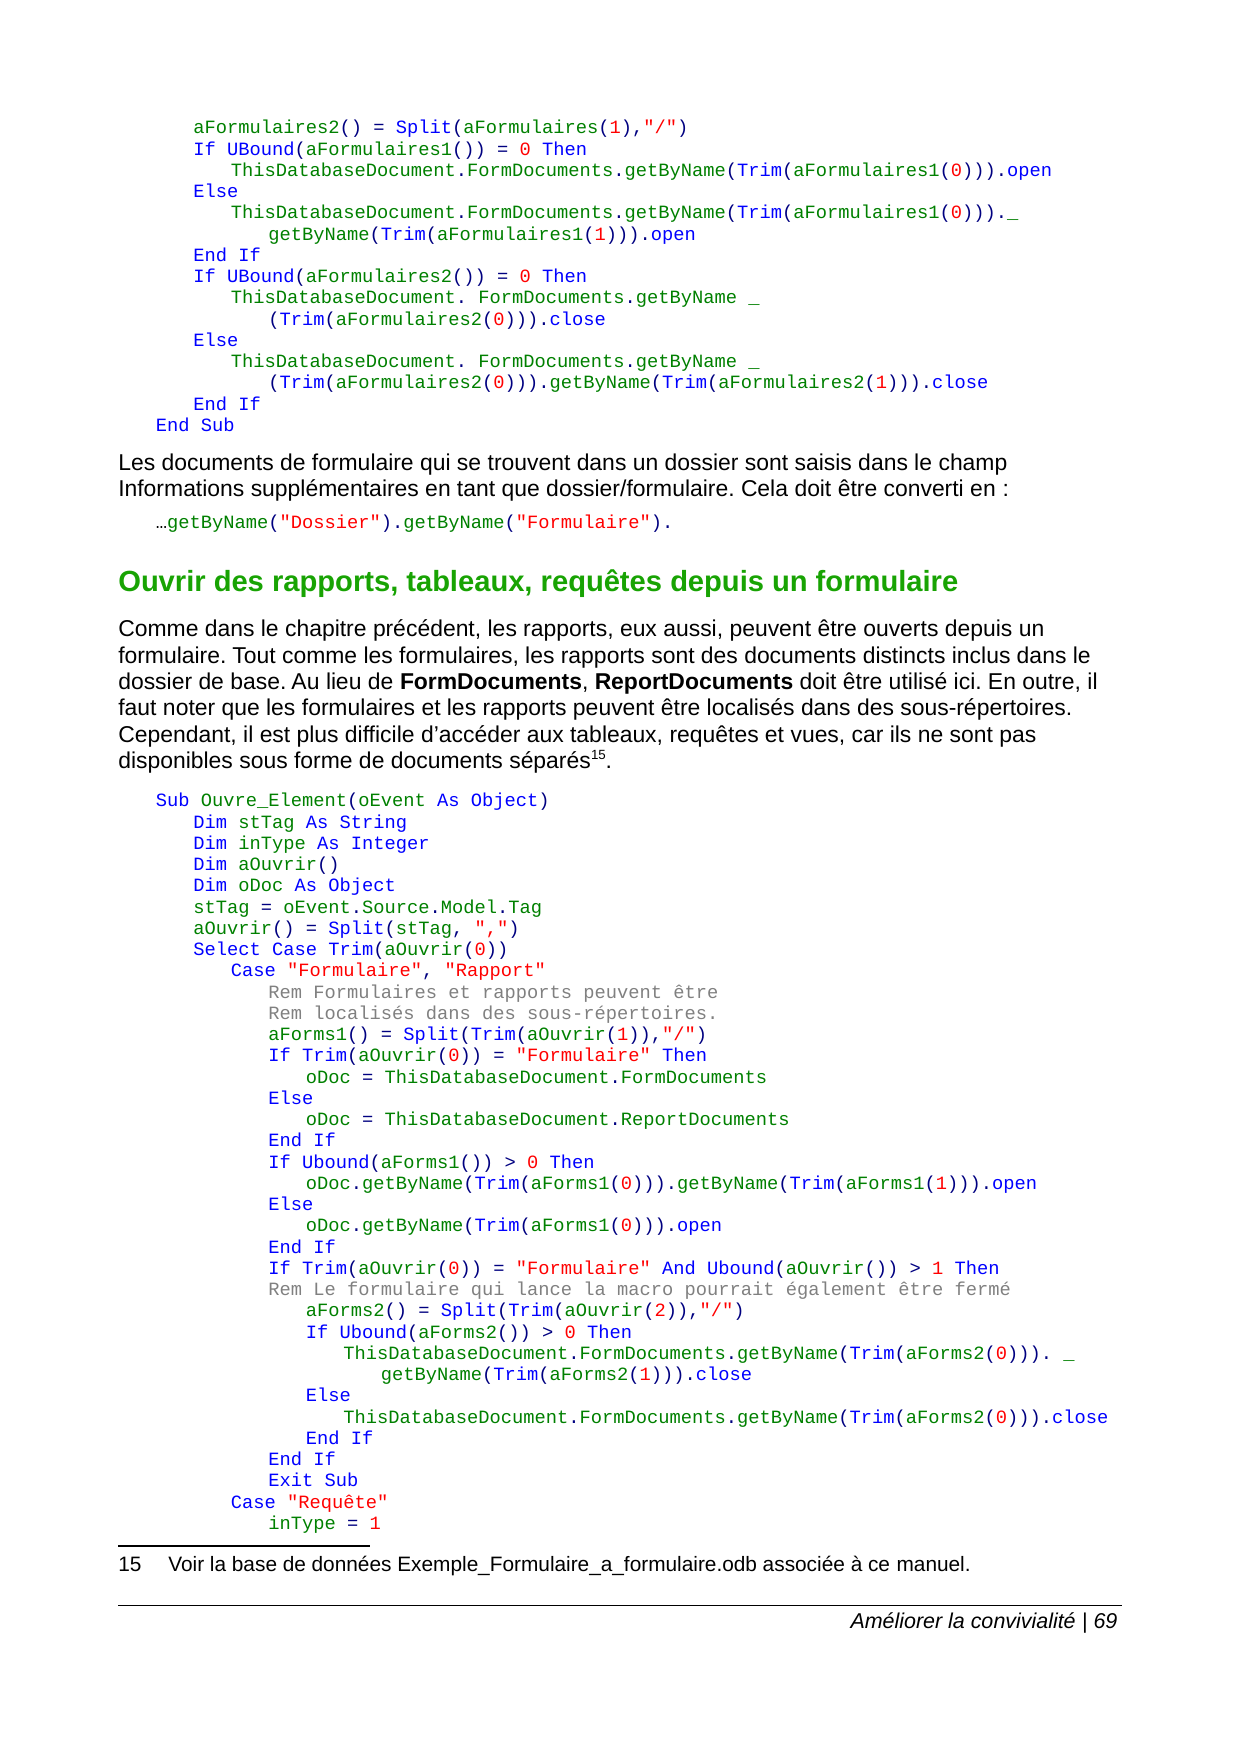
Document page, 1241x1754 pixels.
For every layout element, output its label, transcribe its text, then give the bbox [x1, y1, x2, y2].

text Case "Formulaire", "Rapport" [156, 961, 1122, 982]
text End Sub [156, 416, 1122, 437]
text Dim stTag As String [156, 812, 1122, 834]
text Select Case Trim(aOuvrir(0)) [156, 940, 1122, 961]
text If Ubound(aForms2()) > 0 Then [156, 1322, 1122, 1344]
text If UBound(aFormulaires2()) = 0 Then [156, 267, 1122, 288]
text Les documents de formulaire qui se trouvent dans un dossier sont saisis dans le champ Informations supplémentaires en tant que dossier/formulaire. Cela doit être converti en : [118, 449, 1122, 501]
text Else [156, 1089, 1122, 1110]
text aForms1() = Split(Trim(aOuvrir(1)),"/") [156, 1025, 1122, 1046]
text End If [156, 1237, 1122, 1259]
text Rem Formulaires et rapports peuvent être [156, 982, 1122, 1004]
text End If [156, 394, 1122, 416]
text Case "Requête" [156, 1492, 1122, 1514]
text Dim oDoc As Object [156, 876, 1122, 897]
text ThisDatabaseDocument.FormDocuments.getByName(Trim(aForms2(0))). _ getByName(Trim(aForms2(1))).close [156, 1344, 1122, 1386]
text Dim aOuvrir() [156, 855, 1122, 876]
text inType = 1 [156, 1514, 1122, 1535]
text ThisDatabaseDocument.FormDocuments.getByName(Trim(aFormulaires1(0)))._ getByName(Trim(aFormulaires1(1))).open [156, 203, 1122, 246]
text ThisDatabaseDocument.FormDocuments.getByName(Trim(aFormulaires1(0))).open [156, 161, 1122, 182]
text Else [156, 182, 1122, 203]
text aFormulaires2() = Split(aFormulaires(1),"/") [156, 118, 1122, 139]
text If Trim(aOuvrir(0)) = "Formulaire" Then [156, 1046, 1122, 1067]
text oDoc = ThisDatabaseDocument.ReportDocuments [156, 1110, 1122, 1131]
text Else [156, 1386, 1122, 1407]
text stTag = oEvent.Source.Model.Tag [156, 897, 1122, 919]
text End If [156, 1429, 1122, 1450]
text End If [156, 1131, 1122, 1152]
text Exit Sub [156, 1471, 1122, 1492]
text ThisDatabaseDocument. FormDocuments.getByName _ (Trim(aFormulaires2(0))).close [156, 288, 1122, 331]
text oDoc.getByName(Trim(aForms1(0))).getByName(Trim(aForms1(1))).open [156, 1174, 1122, 1195]
text Rem Le formulaire qui lance la macro pourrait également être fermé [156, 1280, 1122, 1301]
text oDoc.getByName(Trim(aForms1(0))).open [156, 1216, 1122, 1237]
text Comme dans le chapitre précédent, les rapports, eux aussi, peuvent être ouverts depuis un formulaire. Tout comme les formulaires, les rapports sont des documents distincts inclus dans le dossier de base. Au lieu de FormDocuments, ReportDocuments doit être utilisé ici. En outre, il faut noter que les formulaires et les rapports peuvent être localisés dans des sous-répertoires. Cependant, il est plus difficile d’accéder aux tableaux, requêtes et vues, car ils ne sont pas disponibles sous forme de documents séparés. [118, 615, 1122, 773]
text If Ubound(aForms1()) > 0 Then [156, 1152, 1122, 1174]
text If Trim(aOuvrir(0)) = "Formulaire" And Ubound(aOuvrir()) > 1 Then [156, 1259, 1122, 1280]
text End If [156, 1450, 1122, 1471]
text End If [156, 246, 1122, 267]
text aOuvrir() = Split(stTag, ",") [156, 919, 1122, 940]
text Dim inType As Integer [156, 834, 1122, 855]
text ThisDatabaseDocument.FormDocuments.getByName(Trim(aForms2(0))).close [156, 1407, 1122, 1429]
text Else [156, 1195, 1122, 1216]
subtitle Ouvrir des rapports, tableaux, requêtes depuis un formulaire [118, 564, 1122, 598]
text If UBound(aFormulaires1()) = 0 Then [156, 139, 1122, 161]
text Sub Ouvre_Element(oEvent As Object) [156, 791, 1122, 812]
text aForms2() = Split(Trim(aOuvrir(2)),"/") [156, 1301, 1122, 1322]
text Voir la base de données Exemple_Formulaire_a_formulaire.odb associée à ce manuel. [118, 1552, 1122, 1576]
text ThisDatabaseDocument. FormDocuments.getByName _ (Trim(aFormulaires2(0))).getByName(Trim(aFormulaires2(1))).close [156, 352, 1122, 394]
text oDoc = ThisDatabaseDocument.FormDocuments [156, 1067, 1122, 1089]
text …getByName("Dossier").getByName("Formulaire"). [156, 513, 1122, 534]
text Rem localisés dans des sous-répertoires. [156, 1004, 1122, 1025]
text Else [156, 331, 1122, 352]
